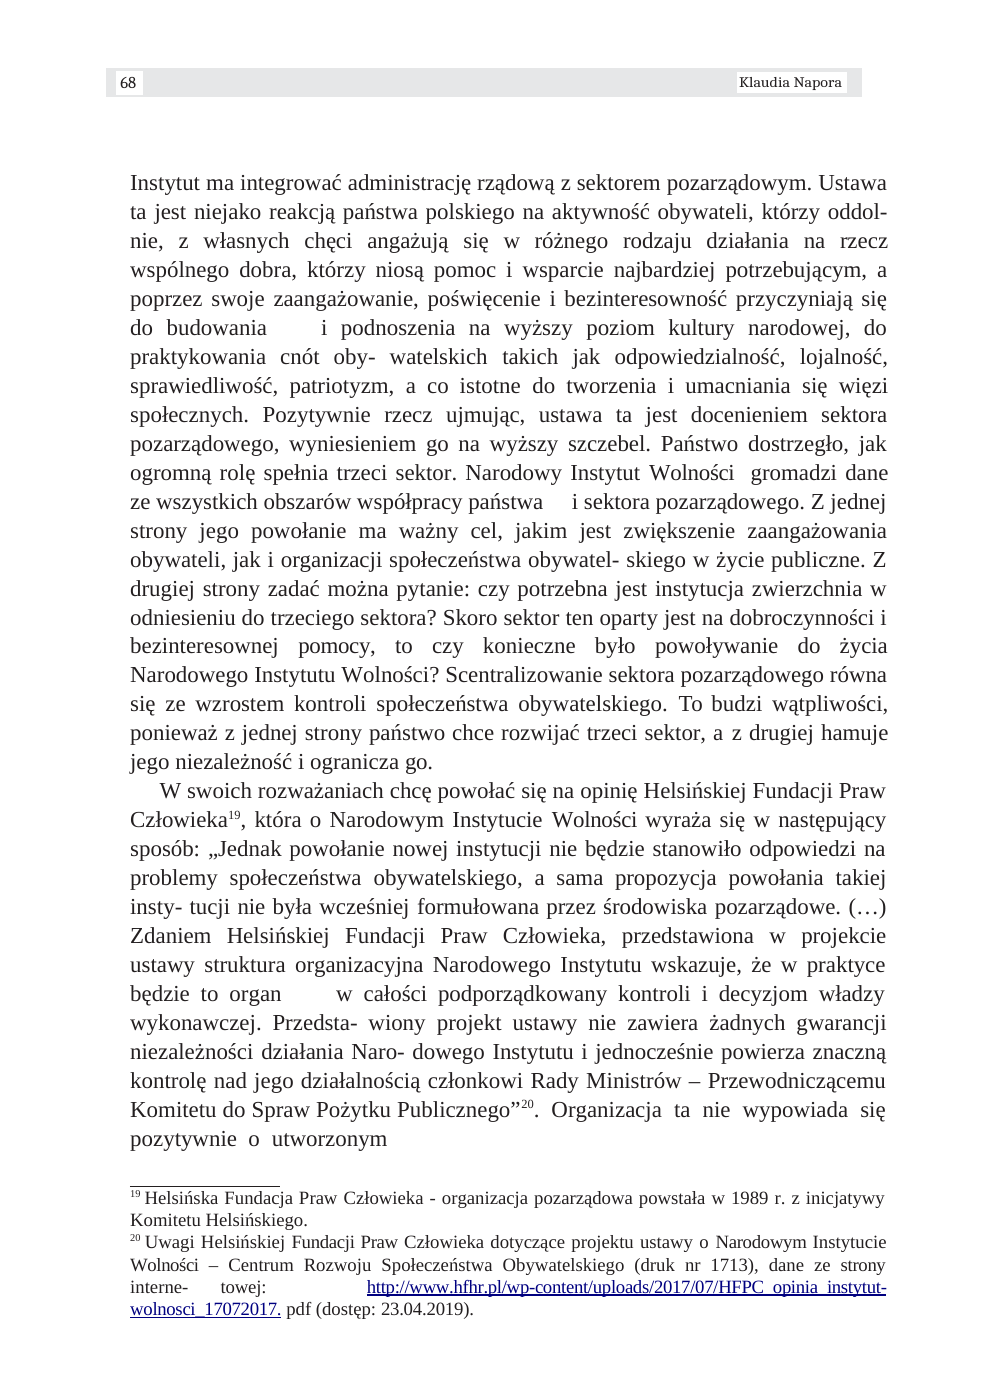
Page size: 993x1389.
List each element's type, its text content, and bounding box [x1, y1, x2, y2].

text Instytut ma integrować administrację rządową z sektorem pozarządowym. Ustawa ta jest niejako reakcją państwa polskiego na aktywność obywateli, którzy oddol- nie, z własnych chęci angażują się w różnego rodzaju działania na rzecz wspólnego dobra, którzy niosą pomoc i wsparcie najbardziej potrzebującym, a poprzez swoje zaangażowanie, poświęcenie i bezinteresowność przyczyniają się do budowania i podnoszenia na wyższy poziom kultury narodowej, do praktykowania cnót oby- watelskich takich jak odpowiedzialność, lojalność, sprawiedliwość, patriotyzm, a co istotne do tworzenia i umacniania się więzi społecznych. Pozytywnie rzecz ujmując, ustawa ta jest docenieniem sektora pozarządowego, wyniesieniem go na wyższy szczebel. Państwo dostrzegło, jak ogromną rolę spełnia trzeci sektor. Narodowy Instytut Wolności gromadzi dane ze wszystkich obszarów współpracy państwa i sektora pozarządowego. Z jednej strony jego powołanie ma ważny cel, jakim jest zwiększenie zaangażowania obywateli, jak i organizacji społeczeństwa obywatel- skiego w życie publiczne. Z drugiej strony zadać można pytanie: czy potrzebna jest instytucja zwierzchnia w odniesieniu do trzeciego sektora? Skoro sektor ten oparty jest na dobroczynności i bezinteresownej pomocy, to czy konieczne było powoływanie do życia Narodowego Instytutu Wolności? Scentralizowanie sektora pozarządowego równa się ze wzrostem kontroli społeczeństwa obywatelskiego. To budzi wątpliwości, ponieważ z jednej strony państwo chce rozwijać trzeci sektor, a z drugiej hamuje jego niezależność i ogranicza go. [130, 169, 888, 775]
text 20 Uwagi Helsińskiej Fundacji Praw Człowieka dotyczące projektu ustawy o Narodowym Instytucie Wolności – Centrum Rozwoju Społeczeństwa Obywatelskiego (druk nr 1713), dane ze strony interne- towej: http://www.hfhr.pl/wp-content/uploads/2017/07/HFPC_opinia_instytut-wolnosci_17072017. pdf (dostęp: 23.04.2019). [130, 1231, 887, 1319]
text W swoich rozważaniach chcę powołać się na opinię Helsińskiej Fundacji Praw Człowieka19, która o Narodowym Instytucie Wolności wyraża się w następujący sposób: „Jednak powołanie nowej instytucji nie będzie stanowiło odpowiedzi na problemy społeczeństwa obywatelskiego, a sama propozycja powołania takiej insty- tucji nie była wcześniej formułowana przez środowiska pozarządowe. (…) Zdaniem Helsińskiej Fundacji Praw Człowieka, przedstawiona w projekcie ustawy struktura organizacyjna Narodowego Instytutu wskazuje, że w praktyce będzie to organ w całości podporządkowany kontroli i decyzjom władzy wykonawczej. Przedsta- wiony projekt ustawy nie zawiera żadnych gwarancji niezależności działania Naro- dowego Instytutu i jednocześnie powierza znaczną kontrolę nad jego działalnością członkowi Rady Ministrów – Przewodniczącemu Komitetu do Spraw Pożytku Publicznego”20. Organizacja ta nie wypowiada się pozytywnie o utworzonym [130, 777, 887, 1151]
text 19 Helsińska Fundacja Praw Człowieka - organizacja pozarządowa powstała w 1989 r. z inicjatywy Komitetu Helsińskiego. [130, 1182, 887, 1231]
